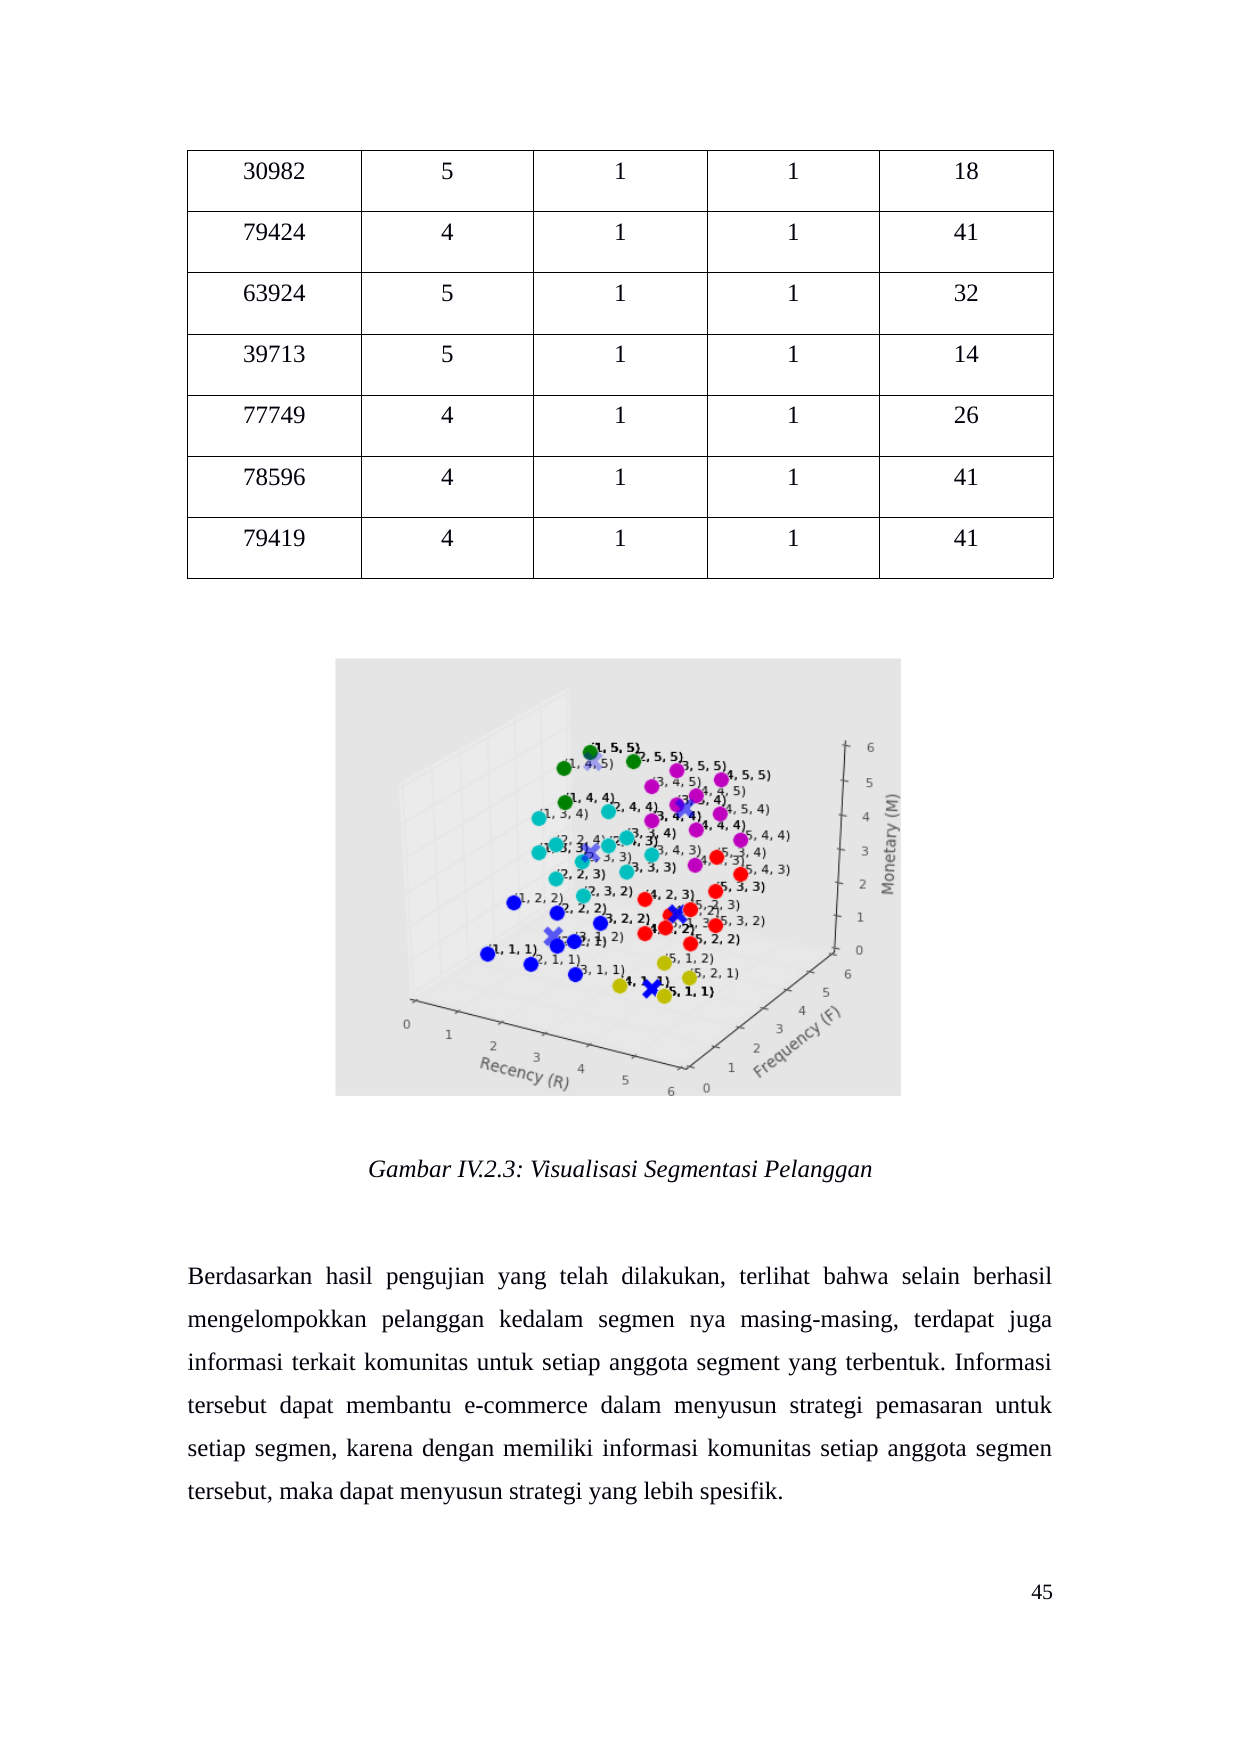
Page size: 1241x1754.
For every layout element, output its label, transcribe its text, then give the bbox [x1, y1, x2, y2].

table_cell 4 [362, 212, 533, 272]
table_cell 1 [534, 335, 707, 394]
text Gambar IV.2.3: Visualisasi Segmentasi Pelanggan [288, 1154, 952, 1182]
table_cell 1 [534, 212, 707, 272]
table_cell 1 [708, 212, 879, 272]
table_cell 1 [708, 335, 879, 394]
table_cell 1 [534, 457, 707, 517]
text Berdasarkan hasil pengujian yang telah dilakukan, terlihat bahwa selain berhasil mengelompokkan pelanggan kedalam segmen nya masing-masing, terdapat juga informasi terkait komunitas untuk setiap anggota segment yang terbentuk. Informasi tersebut dapat membantu e-commerce dalam menyusun strategi pemasaran untuk setiap segmen, karena dengan memiliki informasi komunitas setiap anggota segmen tersebut, maka dapat menyusun strategi yang lebih spesifik. [187, 1261, 1053, 1505]
table_cell 18 [880, 151, 1053, 211]
table_cell 39713 [188, 335, 361, 394]
table_cell 4 [362, 518, 533, 578]
table_cell 1 [534, 151, 707, 211]
table_cell 5 [362, 335, 533, 394]
table_cell 5 [362, 273, 533, 333]
table_cell 4 [362, 457, 533, 517]
table_cell 1 [534, 396, 707, 456]
table_cell 4 [362, 396, 533, 456]
table_cell 41 [880, 212, 1053, 272]
table_cell 1 [708, 457, 879, 517]
table_cell 41 [880, 518, 1053, 578]
table_cell 1 [708, 273, 879, 333]
picture [331, 654, 909, 1104]
table_cell 14 [880, 335, 1053, 394]
table_cell 1 [708, 518, 879, 578]
table_cell 5 [362, 151, 533, 211]
table_cell 79424 [188, 212, 361, 272]
table_cell 79419 [188, 518, 361, 578]
table_cell 78596 [188, 457, 361, 517]
table_cell 1 [708, 151, 879, 211]
table_cell 77749 [188, 396, 361, 456]
table_cell 1 [534, 518, 707, 578]
table_cell 41 [880, 457, 1053, 517]
table_cell 30982 [188, 151, 361, 211]
table_cell 32 [880, 273, 1053, 333]
table_cell 63924 [188, 273, 361, 333]
table_cell 1 [534, 273, 707, 333]
table_cell 26 [880, 396, 1053, 456]
table_cell 1 [708, 396, 879, 456]
